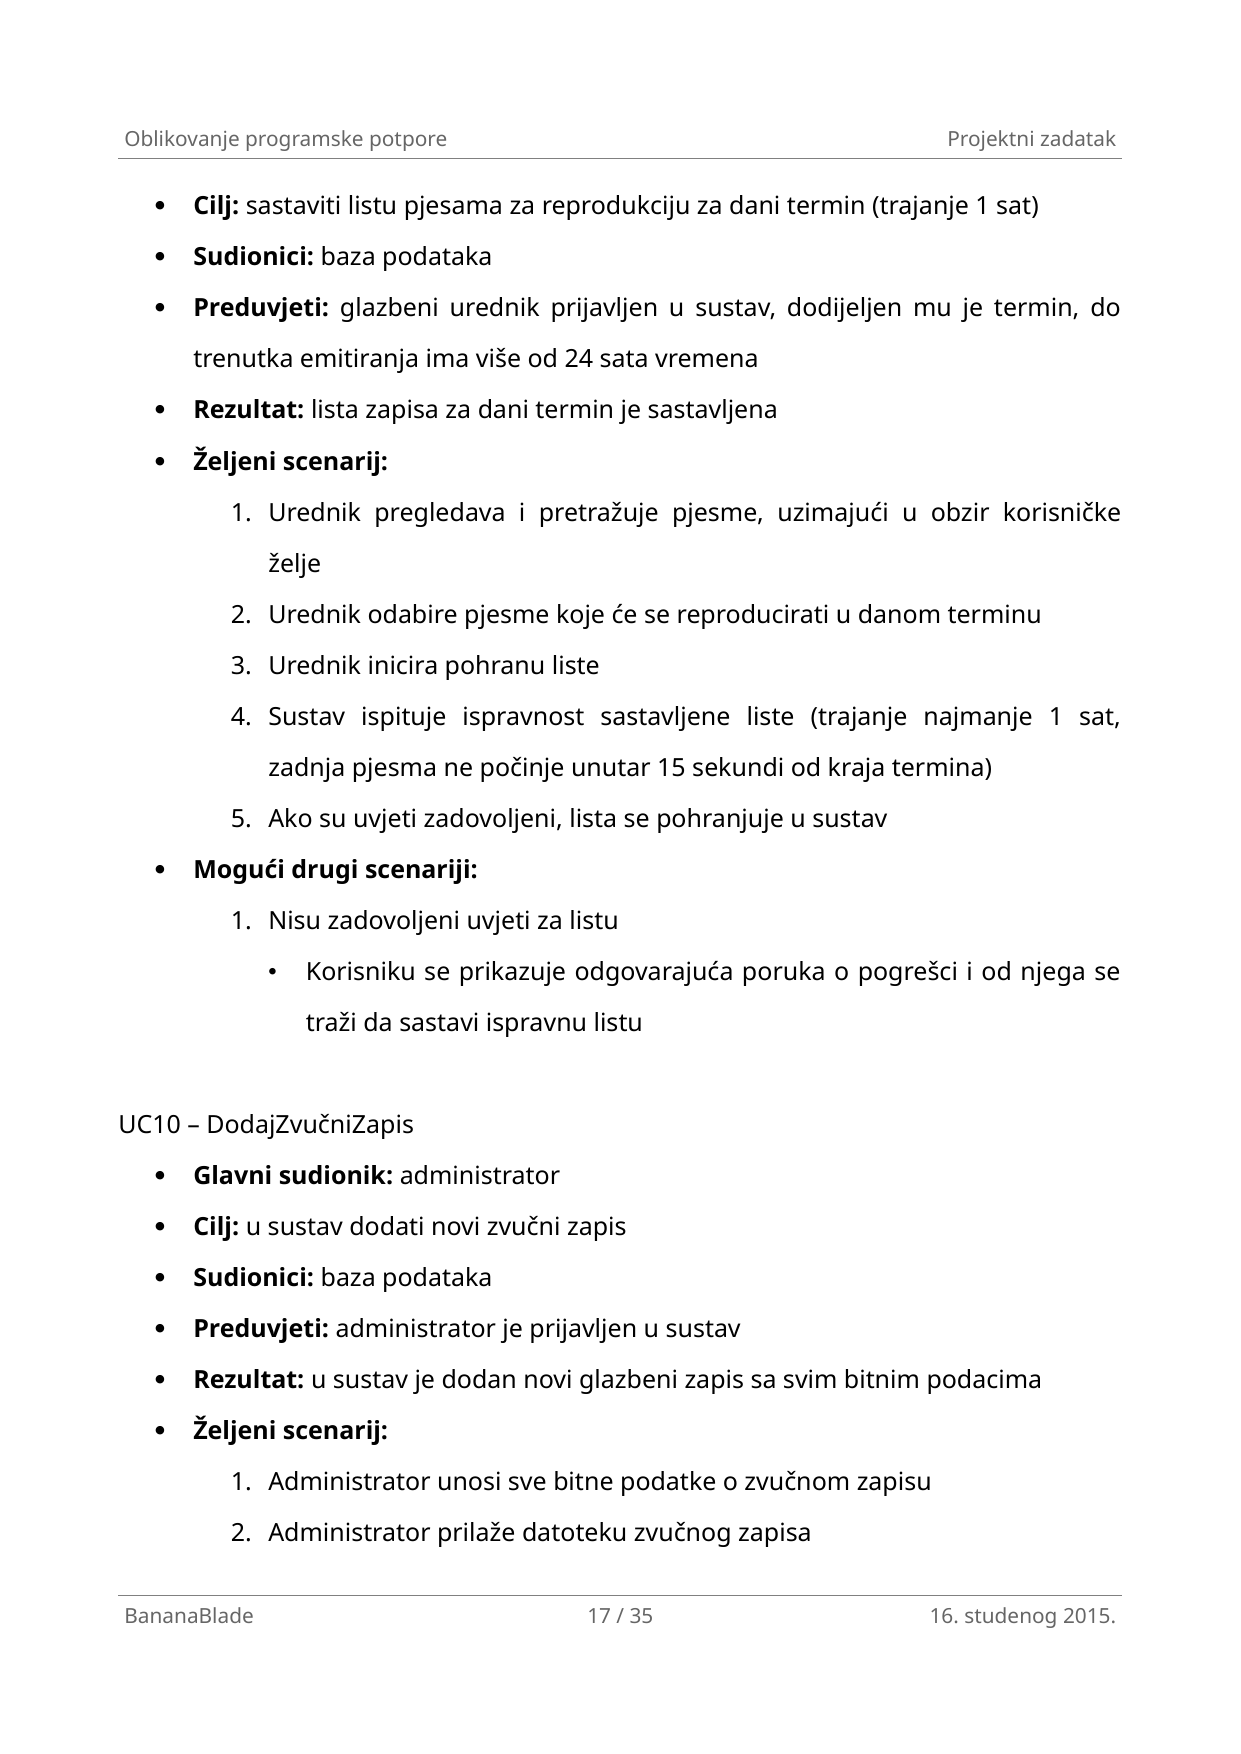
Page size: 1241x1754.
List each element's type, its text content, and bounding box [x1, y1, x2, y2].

list Nisu zadovoljeni uvjeti za listu [231, 903, 1122, 937]
list Administrator prilaže datoteku zvučnog zapisa [231, 1515, 1122, 1549]
list Rezultat: lista zapisa za dani termin je sastavljena [156, 392, 1122, 426]
list Rezultat: u sustav je dodan novi glazbeni zapis sa svim bitnim podacima [156, 1362, 1122, 1396]
list Urednik pregledava i pretražuje pjesme, uzimajući u obzir korisničke želje [231, 494, 1122, 579]
list Preduvjeti: administrator je prijavljen u sustav [156, 1311, 1122, 1345]
list Cilj: u sustav dodati novi zvučni zapis [156, 1209, 1122, 1243]
list Korisniku se prikazuje odgovarajuća poruka o pogrešci i od njega se traži da sastavi ispravnu listu [268, 954, 1122, 1039]
list Željeni scenarij: [156, 1413, 1122, 1447]
list Sustav ispituje ispravnost sastavljene liste (trajanje najmanje 1 sat, zadnja pjesma ne počinje unutar 15 sekundi od kraja termina) [231, 698, 1122, 783]
list Mogući drugi scenariji: [156, 852, 1122, 886]
list Urednik odabire pjesme koje će se reproducirati u danom terminu [231, 596, 1122, 630]
list Urednik inicira pohranu liste [231, 647, 1122, 681]
list Glavni sudionik: administrator [156, 1158, 1122, 1192]
list Administrator unosi sve bitne podatke o zvučnom zapisu [231, 1464, 1122, 1498]
list Sudionici: baza podataka [156, 239, 1122, 273]
list Ako su uvjeti zadovoljeni, lista se pohranjuje u sustav [231, 801, 1122, 834]
list Sudionici: baza podataka [156, 1260, 1122, 1294]
list Cilj: sastaviti listu pjesama za reprodukciju za dani termin (trajanje 1 sat) [156, 188, 1122, 222]
text UC10 – DodajZvučniZapis [118, 1107, 1122, 1141]
list Preduvjeti: glazbeni urednik prijavljen u sustav, dodijeljen mu je termin, do trenutka emitiranja ima više od 24 sata vremena [156, 290, 1122, 375]
list Željeni scenarij: [156, 443, 1122, 477]
